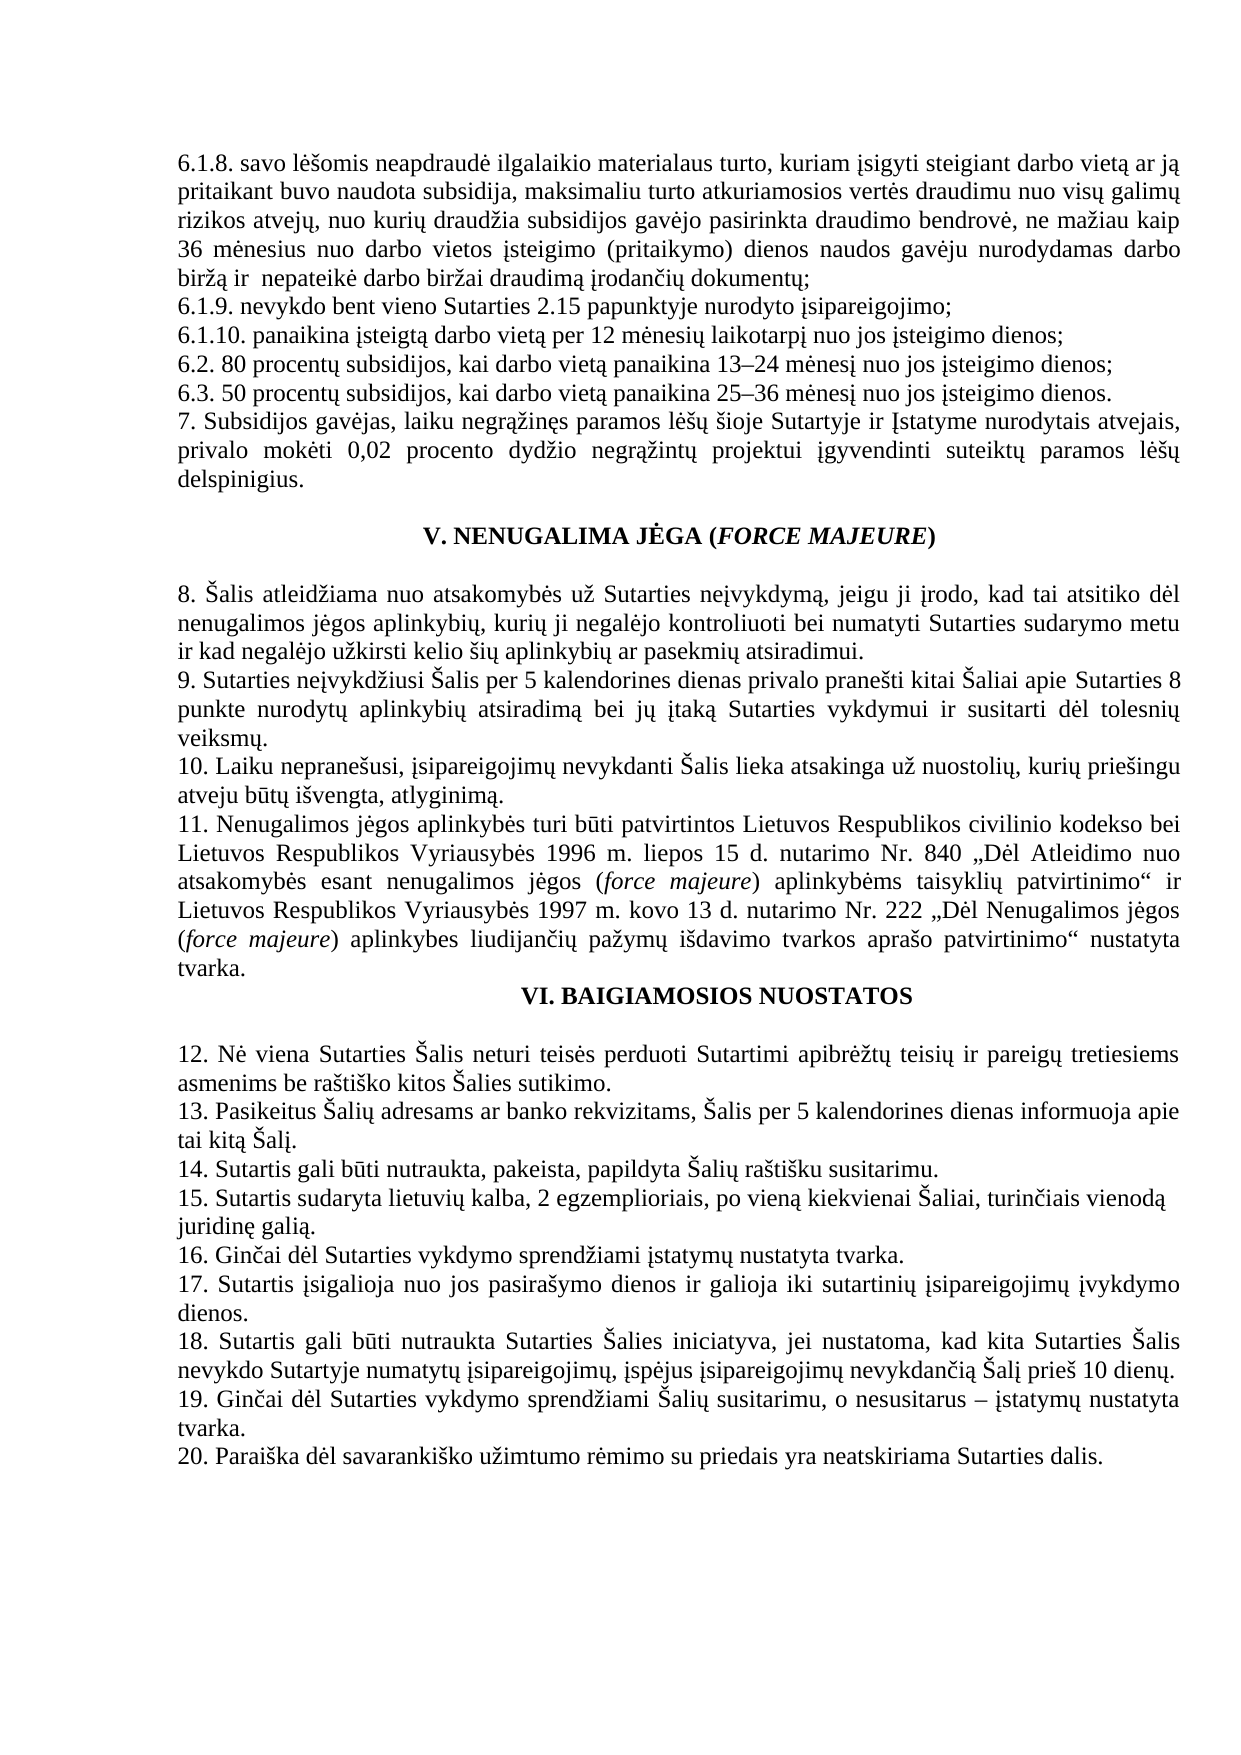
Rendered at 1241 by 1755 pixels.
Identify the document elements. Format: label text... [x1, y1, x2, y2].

text 11. Nenugalimos jėgos aplinkybės turi būti patvirtintos Lietuvos Respublikos civilinio kodekso bei Lietuvos Respublikos Vyriausybės 1996 m. liepos 15 d. nutarimo Nr. 840 „Dėl Atleidimo nuo atsakomybės esant nenugalimos jėgos (force majeure) aplinkybėms taisyklių patvirtinimo“ ir Lietuvos Respublikos Vyriausybės 1997 m. kovo 13 d. nutarimo Nr. 222 „Dėl Nenugalimos jėgos (force majeure) aplinkybes liudijančių pažymų išdavimo tvarkos aprašo patvirtinimo“ nustatyta tvarka. [177, 809, 1181, 981]
text 13. Pasikeitus Šalių adresams ar banko rekvizitams, Šalis per 5 kalendorines dienas informuoja apie tai kitą Šalį. [177, 1096, 1181, 1154]
text 6.3. 50 procentų subsidijos, kai darbo vietą panaikina 25–36 mėnesį nuo jos įsteigimo dienos. [177, 378, 1181, 406]
text 19. Ginčai dėl Sutarties vykdymo sprendžiami Šalių susitarimu, o nesusitarus – įstatymų nustatyta tvarka. [177, 1384, 1181, 1441]
text 6.1.8. savo lėšomis neapdraudė ilgalaikio materialaus turto, kuriam įsigyti steigiant darbo vietą ar ją pritaikant buvo naudota subsidija, maksimaliu turto atkuriamosios vertės draudimu nuo visų galimų rizikos atvejų, nuo kurių draudžia subsidijos gavėjo pasirinkta draudimo bendrovė, ne mažiau kaip 36 mėnesius nuo darbo vietos įsteigimo (pritaikymo) dienos naudos gavėju nurodydamas darbo biržą ir nepateikė darbo biržai draudimą įrodančių dokumentų; [177, 148, 1181, 291]
text 18. Sutartis gali būti nutraukta Sutarties Šalies iniciatyva, jei nustatoma, kad kita Sutarties Šalis nevykdo Sutartyje numatytų įsipareigojimų, įspėjus įsipareigojimų nevykdančią Šalį prieš 10 dienų. [177, 1326, 1181, 1384]
text 20. Paraiška dėl savarankiško užimtumo rėmimo su priedais yra neatskiriama Sutarties dalis. [177, 1441, 1181, 1470]
text 9. Sutarties neįvykdžiusi Šalis per 5 kalendorines dienas privalo pranešti kitai Šaliai apie Sutarties 8 punkte nurodytų aplinkybių atsiradimą bei jų įtaką Sutarties vykdymui ir susitarti dėl tolesnių veiksmų. [177, 665, 1181, 751]
text 10. Laiku nepranešusi, įsipareigojimų nevykdanti Šalis lieka atsakinga už nuostolių, kurių priešingu atveju būtų išvengta, atlyginimą. [177, 751, 1181, 809]
text 15. Sutartis sudaryta lietuvių kalba, 2 egzemplioriais, po vieną kiekvienai Šaliai, turinčiais vienodą juridinę galią. [177, 1183, 1181, 1240]
text 14. Sutartis gali būti nutraukta, pakeista, papildyta Šalių raštišku susitarimu. [177, 1154, 1181, 1183]
text VI. BAIGIAMOSIOS NUOSTATOS [177, 981, 1181, 1010]
text 7. Subsidijos gavėjas, laiku negrąžinęs paramos lėšų šioje Sutartyje ir Įstatyme nurodytais atvejais, privalo mokėti 0,02 procento dydžio negrąžintų projektui įgyvendinti suteiktų paramos lėšų delspinigius. [177, 406, 1181, 493]
text 17. Sutartis įsigalioja nuo jos pasirašymo dienos ir galioja iki sutartinių įsipareigojimų įvykdymo dienos. [177, 1269, 1181, 1326]
text 6.1.10. panaikina įsteigtą darbo vietą per 12 mėnesių laikotarpį nuo jos įsteigimo dienos; [177, 320, 1181, 349]
text 6.2. 80 procentų subsidijos, kai darbo vietą panaikina 13–24 mėnesį nuo jos įsteigimo dienos; [177, 349, 1181, 378]
text V. NENUGALIMA JĖGA (FORCE MAJEURE) [177, 521, 1181, 550]
text 8. Šalis atleidžiama nuo atsakomybės už Sutarties neįvykdymą, jeigu ji įrodo, kad tai atsitiko dėl nenugalimos jėgos aplinkybių, kurių ji negalėjo kontroliuoti bei numatyti Sutarties sudarymo metu ir kad negalėjo užkirsti kelio šių aplinkybių ar pasekmių atsiradimui. [177, 579, 1181, 665]
text 12. Nė viena Sutarties Šalis neturi teisės perduoti Sutartimi apibrėžtų teisių ir pareigų tretiesiems asmenims be raštiško kitos Šalies sutikimo. [177, 1039, 1181, 1096]
text 6.1.9. nevykdo bent vieno Sutarties 2.15 papunktyje nurodyto įsipareigojimo; [177, 291, 1181, 320]
text 16. Ginčai dėl Sutarties vykdymo sprendžiami įstatymų nustatyta tvarka. [177, 1240, 1181, 1269]
